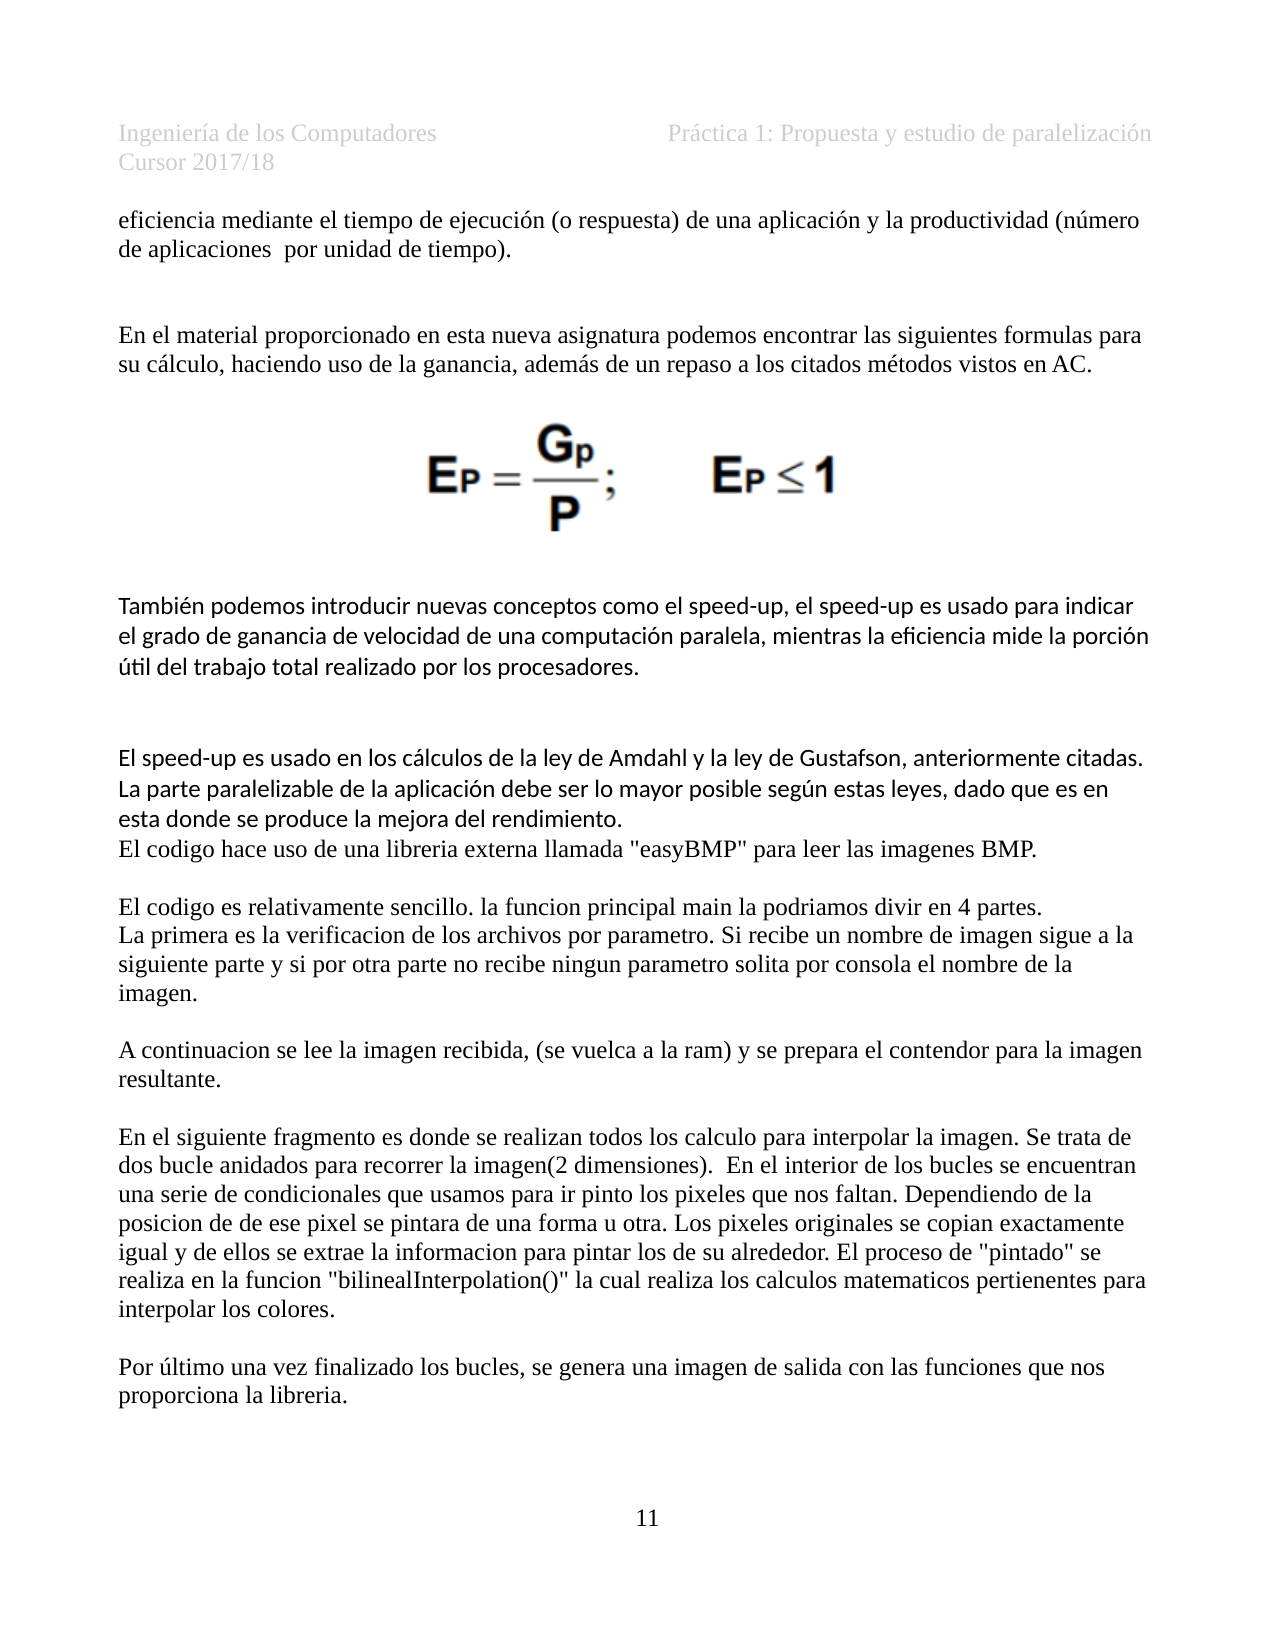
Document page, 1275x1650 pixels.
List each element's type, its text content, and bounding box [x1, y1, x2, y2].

text El codigo es relativamente sencillo. la funcion principal main la podriamos divir en 4 partes. [118, 892, 1157, 920]
text En el material proporcionado en esta nueva asignatura podemos encontrar las siguientes formulas para su cálculo, haciendo uso de la ganancia, además de un repaso a los citados métodos vistos en AC. [118, 321, 1157, 378]
text El speed-up es usado en los cálculos de la ley de Amdahl y la ley de Gustafson, anteriormente citadas. La parte paralelizable de la aplicación debe ser lo mayor posible según estas leyes, dado que es en esta donde se produce la mejora del rendimiento. [118, 743, 1157, 834]
text eficiencia mediante el tiempo de ejecución (o respuesta) de una aplicación y la productividad (número de aplicaciones por unidad de tiempo). [118, 206, 1157, 263]
picture [417, 398, 858, 555]
text La primera es la verificacion de los archivos por parametro. Si recibe un nombre de imagen sigue a la siguiente parte y si por otra parte no recibe ningun parametro solita por consola el nombre de la imagen. [118, 920, 1157, 1007]
text En el siguiente fragmento es donde se realizan todos los calculo para interpolar la imagen. Se trata de dos bucle anidados para recorrer la imagen(2 dimensiones). En el interior de los bucles se encuentran una serie de condicionales que usamos para ir pinto los pixeles que nos faltan. Dependiendo de la posicion de de ese pixel se pintara de una forma u otra. Los pixeles originales se copian exactamente igual y de ellos se extrae la informacion para pintar los de su alrededor. El proceso de "pintado" se realiza en la funcion "bilinealInterpolation()" la cual realiza los calculos matematicos pertienentes para interpolar los colores. [118, 1122, 1157, 1323]
text También podemos introducir nuevas conceptos como el speed-up, el speed-up es usado para indicar el grado de ganancia de velocidad de una computación paralela, mientras la eficiencia mide la porción útil del trabajo total realizado por los procesadores. [118, 590, 1157, 682]
text A continuacion se lee la imagen recibida, (se vuelca a la ram) y se prepara el contendor para la imagen resultante. [118, 1035, 1157, 1093]
text Por último una vez finalizado los bucles, se genera una imagen de salida con las funciones que nos proporciona la libreria. [118, 1352, 1157, 1409]
text El codigo hace uso de una libreria externa llamada "easyBMP" para leer las imagenes BMP. [118, 834, 1157, 863]
